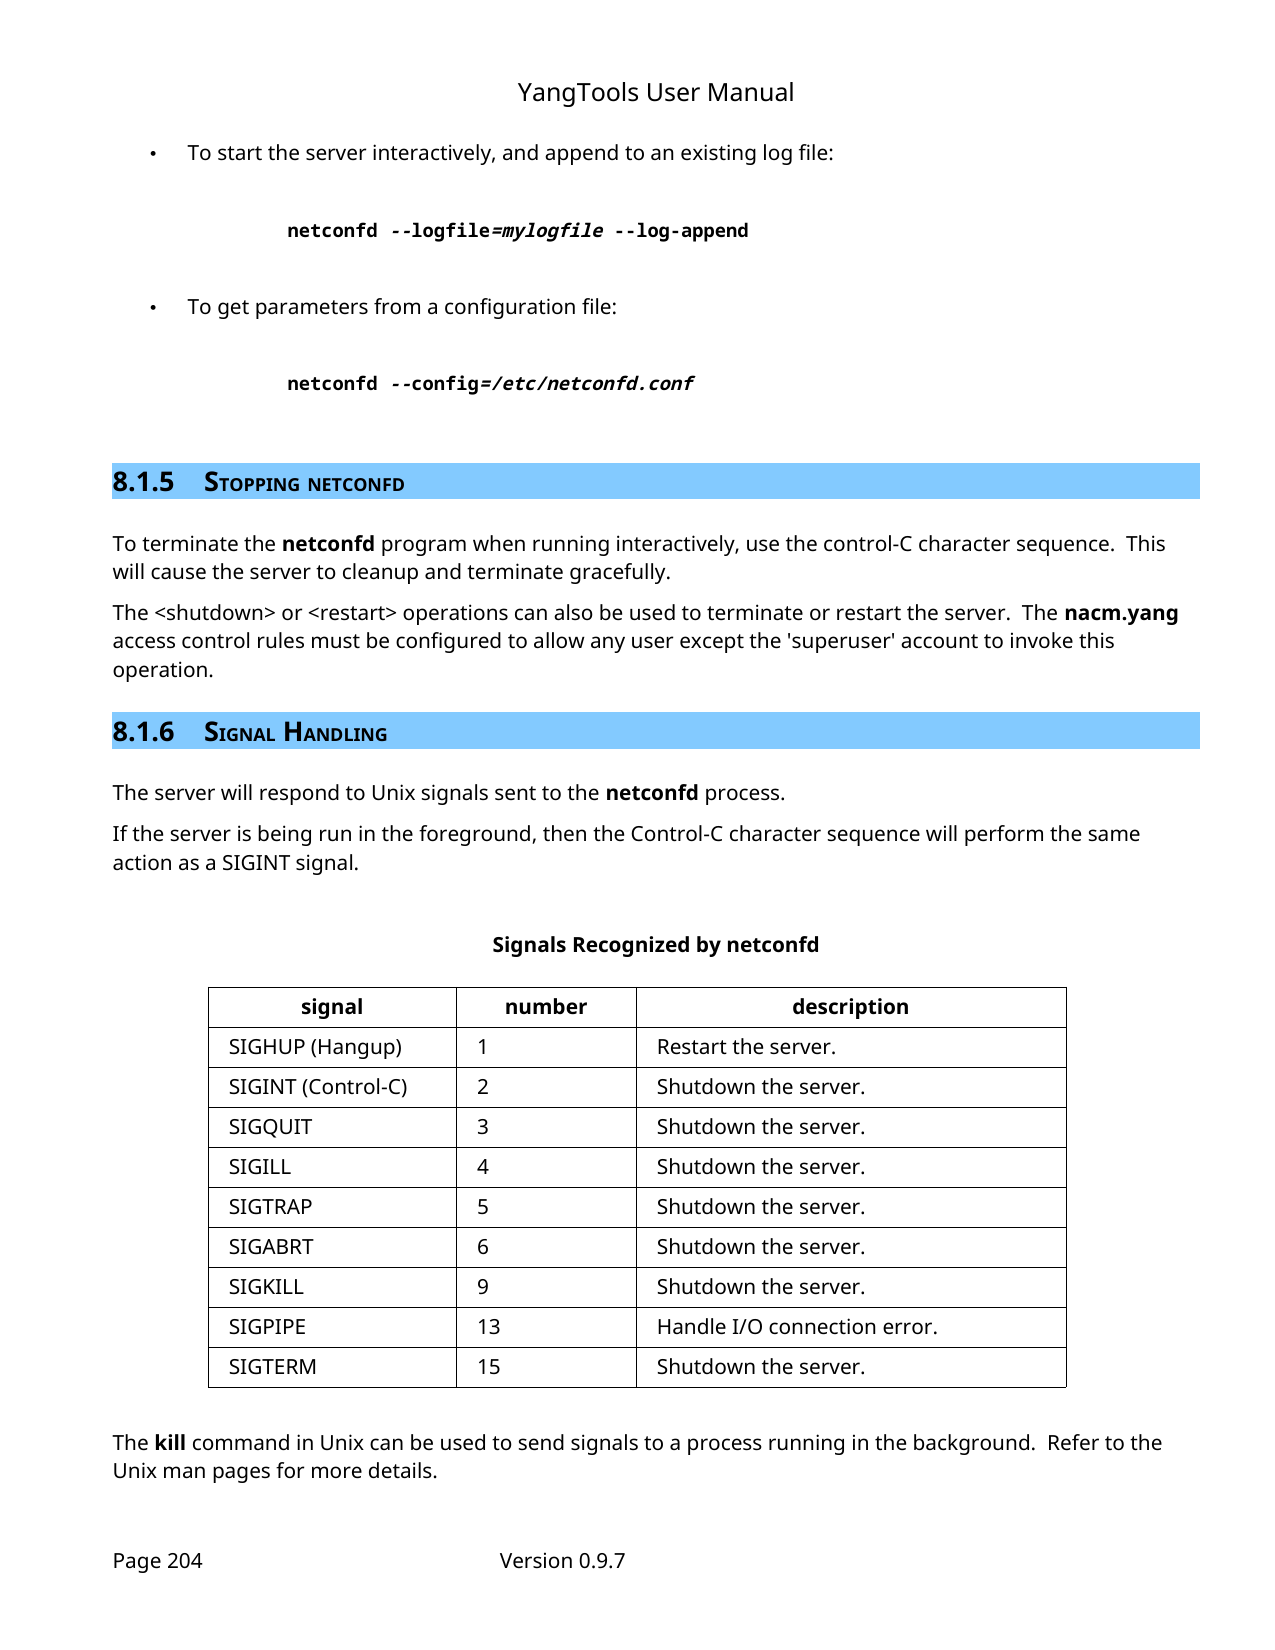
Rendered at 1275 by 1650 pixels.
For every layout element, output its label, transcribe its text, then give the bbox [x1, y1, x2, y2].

list To start the server interactively, and append to an existing log file: [150, 138, 1200, 167]
table_cell Shutdown the server. [637, 1268, 1066, 1307]
table_cell 13 [457, 1308, 636, 1347]
table_cell 3 [457, 1108, 636, 1147]
table_cell SIGABRT [209, 1228, 456, 1267]
table_cell SIGPIPE [209, 1308, 456, 1347]
text netconfd --config=/etc/netconfd.conf [139, 370, 1200, 396]
table_cell 5 [457, 1188, 636, 1227]
table_cell SIGHUP (Hangup) [209, 1028, 456, 1067]
table_cell Shutdown the server. [637, 1348, 1066, 1387]
text The <shutdown> or <restart> operations can also be used to terminate or restart the server. The nacm.yang access control rules must be configured to allow any user except the 'superuser' account to invoke this operation. [112, 598, 1200, 683]
table_cell 1 [457, 1028, 636, 1067]
table_cell Restart the server. [637, 1028, 1066, 1067]
text The server will respond to Unix signals sent to the netconfd process. [112, 778, 1200, 807]
table_cell SIGTERM [209, 1348, 456, 1387]
table_cell Shutdown the server. [637, 1148, 1066, 1187]
subtitle Stopping netconfd [112, 463, 1200, 499]
table_cell SIGKILL [209, 1268, 456, 1307]
table_cell Shutdown the server. [637, 1108, 1066, 1147]
subtitle Signal Handling [112, 712, 1200, 749]
table_cell 9 [457, 1268, 636, 1307]
table_cell SIGILL [209, 1148, 456, 1187]
table_cell Shutdown the server. [637, 1068, 1066, 1107]
table_cell Shutdown the server. [637, 1228, 1066, 1267]
table_header signal [209, 988, 456, 1027]
table_header number [457, 988, 636, 1027]
table_cell SIGQUIT [209, 1108, 456, 1147]
table_cell 6 [457, 1228, 636, 1267]
table_cell 15 [457, 1348, 636, 1387]
table_cell SIGINT (Control-C) [209, 1068, 456, 1107]
subtitle Signals Recognized by netconfd [127, 930, 1185, 958]
list To get parameters from a configuration file: [150, 292, 1200, 320]
table_cell 4 [457, 1148, 636, 1187]
table_cell 2 [457, 1068, 636, 1107]
table_cell Shutdown the server. [637, 1188, 1066, 1227]
text If the server is being run in the foreground, then the Control-C character sequence will perform the same action as a SIGINT signal. [112, 819, 1200, 876]
table_header description [637, 988, 1066, 1027]
text The kill command in Unix can be used to send signals to a process running in the background. Refer to the Unix man pages for more details. [112, 1428, 1200, 1484]
text netconfd --logfile=mylogfile --log-append [139, 217, 1200, 242]
table_cell Handle I/O connection error. [637, 1308, 1066, 1347]
table_cell SIGTRAP [209, 1188, 456, 1227]
text To terminate the netconfd program when running interactively, use the control-C character sequence. This will cause the server to cleanup and terminate gracefully. [112, 529, 1200, 586]
